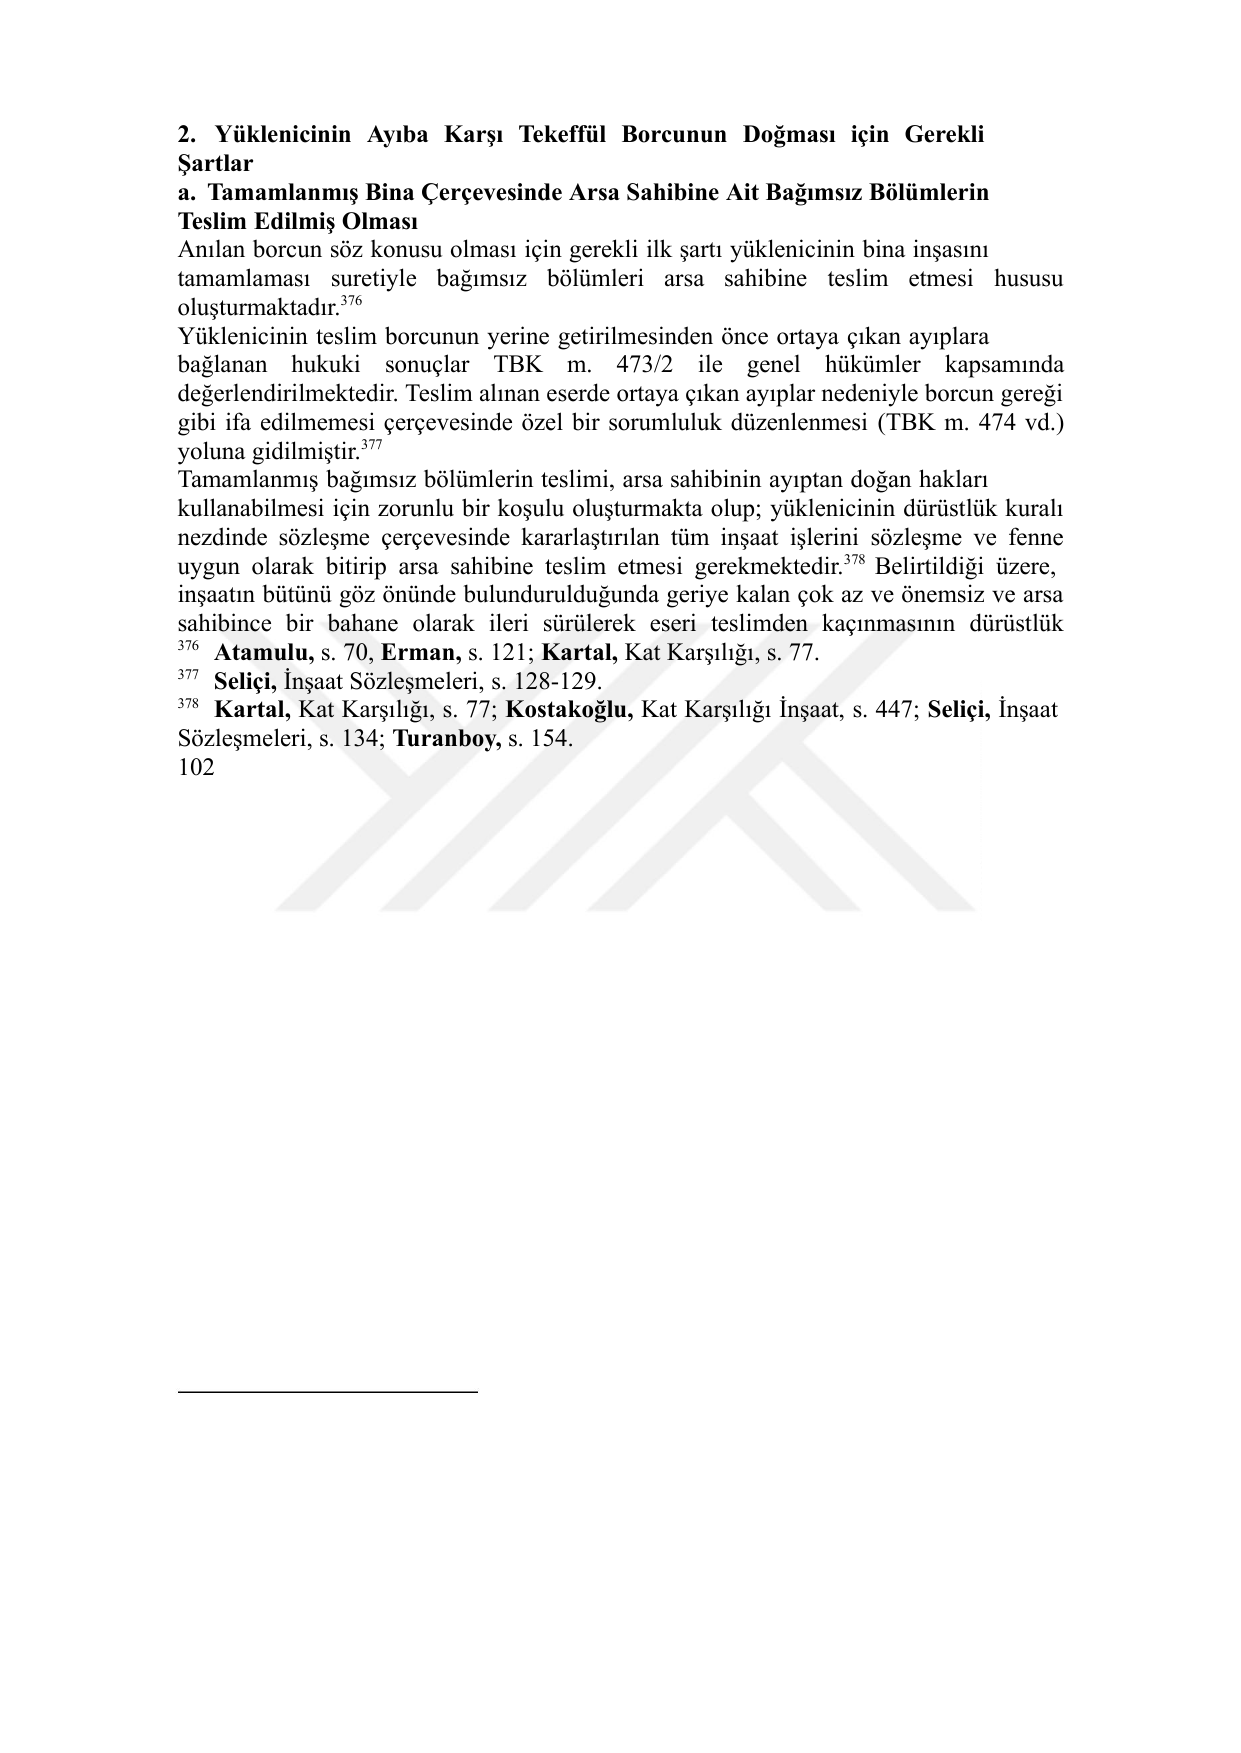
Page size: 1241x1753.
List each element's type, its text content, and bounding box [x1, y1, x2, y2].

text kullanabilmesi için zorunlu bir koşulu oluşturmakta olup; yüklenicinin dürüstlük kuralı [177, 493, 1230, 522]
picture [175, 1388, 480, 1395]
text uygun olarak bitirip arsa sahibine teslim etmesi gerekmektedir.378 Belirtildiği üzere, [177, 551, 1230, 579]
text 378 Kartal, Kat Karşılığı, s. 77; Kostakoğlu, Kat Karşılığı İnşaat, s. 447; Seliçi, İnşaat [177, 694, 1230, 723]
text Şartlar [177, 148, 1230, 177]
text 2. Yüklenicinin Ayıba Karşı Tekeffül Borcunun Doğması için Gerekli [177, 119, 1230, 148]
text Sözleşmeleri, s. 134; Turanboy, s. 154. [177, 723, 1230, 752]
text bağlanan hukuki sonuçlar TBK m. 473/2 ile genel hükümler kapsamında [177, 349, 1230, 378]
text tamamlaması suretiyle bağımsız bölümleri arsa sahibine teslim etmesi hususu [177, 263, 1230, 292]
text Teslim Edilmiş Olması [177, 206, 1230, 234]
text Yüklenicinin teslim borcunun yerine getirilmesinden önce ortaya çıkan ayıplara [177, 321, 1230, 349]
text nezdinde sözleşme çerçevesinde kararlaştırılan tüm inşaat işlerini sözleşme ve fenne [177, 522, 1230, 551]
text sahibince bir bahane olarak ileri sürülerek eseri teslimden kaçınmasının dürüstlük [177, 608, 1230, 637]
picture [206, 612, 982, 921]
text yoluna gidilmiştir.377 [177, 436, 1230, 464]
text 376 Atamulu, s. 70, Erman, s. 121; Kartal, Kat Karşılığı, s. 77. [177, 637, 1230, 666]
text inşaatın bütünü göz önünde bulundurulduğunda geriye kalan çok az ve önemsiz ve arsa [177, 579, 1230, 608]
text değerlendirilmektedir. Teslim alınan eserde ortaya çıkan ayıplar nedeniyle borcun gereği [177, 378, 1230, 407]
text 102 [177, 752, 1230, 781]
text a. Tamamlanmış Bina Çerçevesinde Arsa Sahibine Ait Bağımsız Bölümlerin [177, 177, 1230, 206]
text Anılan borcun söz konusu olması için gerekli ilk şartı yüklenicinin bina inşasını [177, 234, 1230, 263]
text gibi ifa edilmemesi çerçevesinde özel bir sorumluluk düzenlenmesi (TBK m. 474 vd.) [177, 407, 1230, 436]
text 377 Seliçi, İnşaat Sözleşmeleri, s. 128-129. [177, 666, 1230, 694]
text Tamamlanmış bağımsız bölümlerin teslimi, arsa sahibinin ayıptan doğan hakları [177, 464, 1230, 493]
text oluşturmaktadır.376 [177, 292, 1230, 321]
